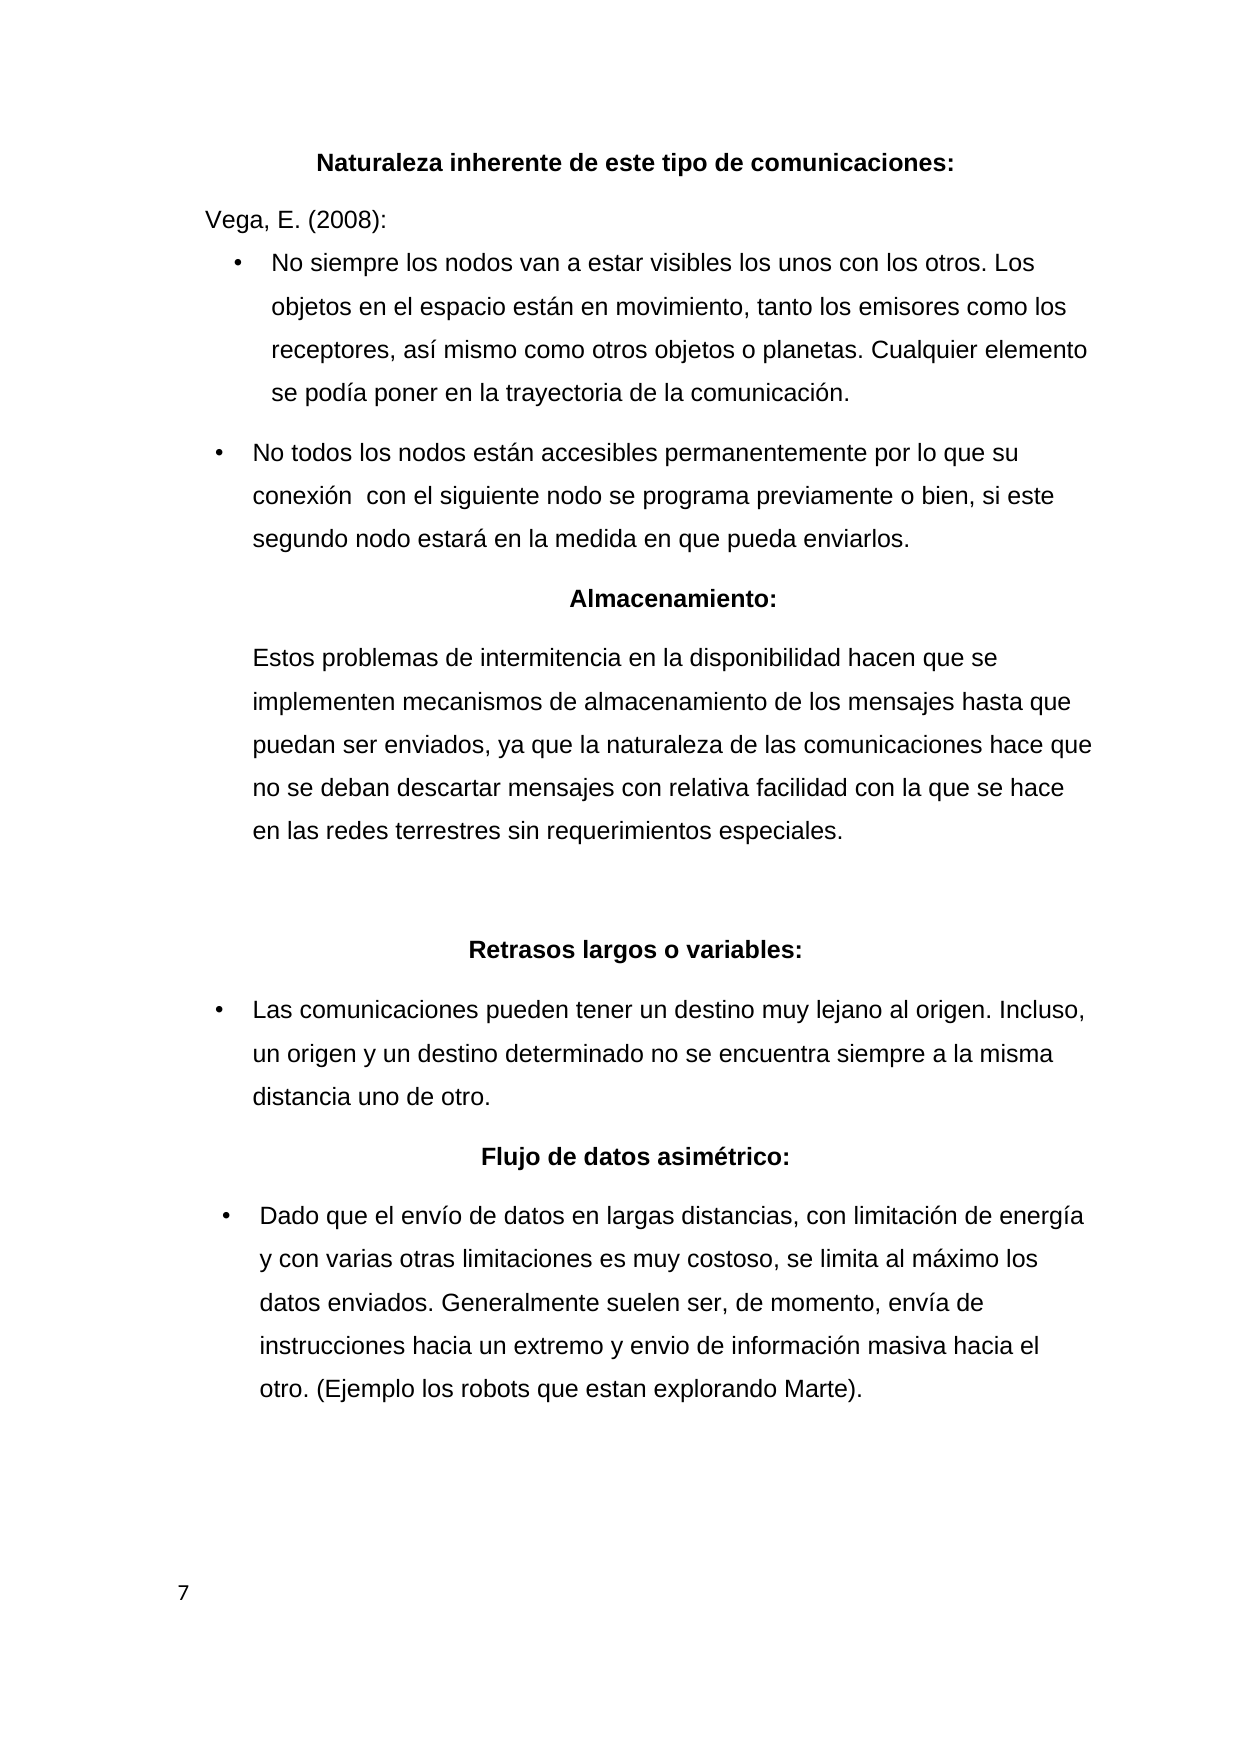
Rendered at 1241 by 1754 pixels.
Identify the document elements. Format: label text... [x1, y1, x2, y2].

list Estos problemas de intermitencia en la disponibilidad hacen que se implementen mecanismos de almacenamiento de los mensajes hasta que puedan ser enviados, ya que la naturaleza de las comunicaciones hace que no se deban descartar mensajes con relativa facilidad con la que se hace en las redes terrestres sin requerimientos especiales. [215, 643, 1094, 845]
list No siempre los nodos van a estar visibles los unos con los otros. Los objetos en el espacio están en movimiento, tanto los emisores como los receptores, así mismo como otros objetos o planetas. Cualquier elemento se podía poner en la trayectoria de la comunicación. [234, 248, 1094, 406]
list Almacenamiento: [215, 584, 1094, 612]
list Las comunicaciones pueden tener un destino muy lejano al origen. Incluso, un origen y un destino determinado no se encuentra siempre a la misma distancia uno de otro. [215, 995, 1094, 1110]
text Flujo de datos asimétrico: [177, 1141, 1094, 1170]
list Vega, E. (2008): [169, 205, 1094, 234]
list Dado que el envío de datos en largas distancias, con limitación de energía y con varias otras limitaciones es muy costoso, se limita al máximo los datos enviados. Generalmente suelen ser, de momento, envía de instrucciones hacia un extremo y envio de información masiva hacia el otro. (Ejemplo los robots que estan explorando Marte). [222, 1201, 1094, 1403]
text Naturaleza inherente de este tipo de comunicaciones: [177, 148, 1094, 176]
list No todos los nodos están accesibles permanentemente por lo que su conexión con el siguiente nodo se programa previamente o bien, si este segundo nodo estará en la medida en que pueda enviarlos. [215, 437, 1094, 553]
text Retrasos largos o variables: [177, 936, 1094, 964]
